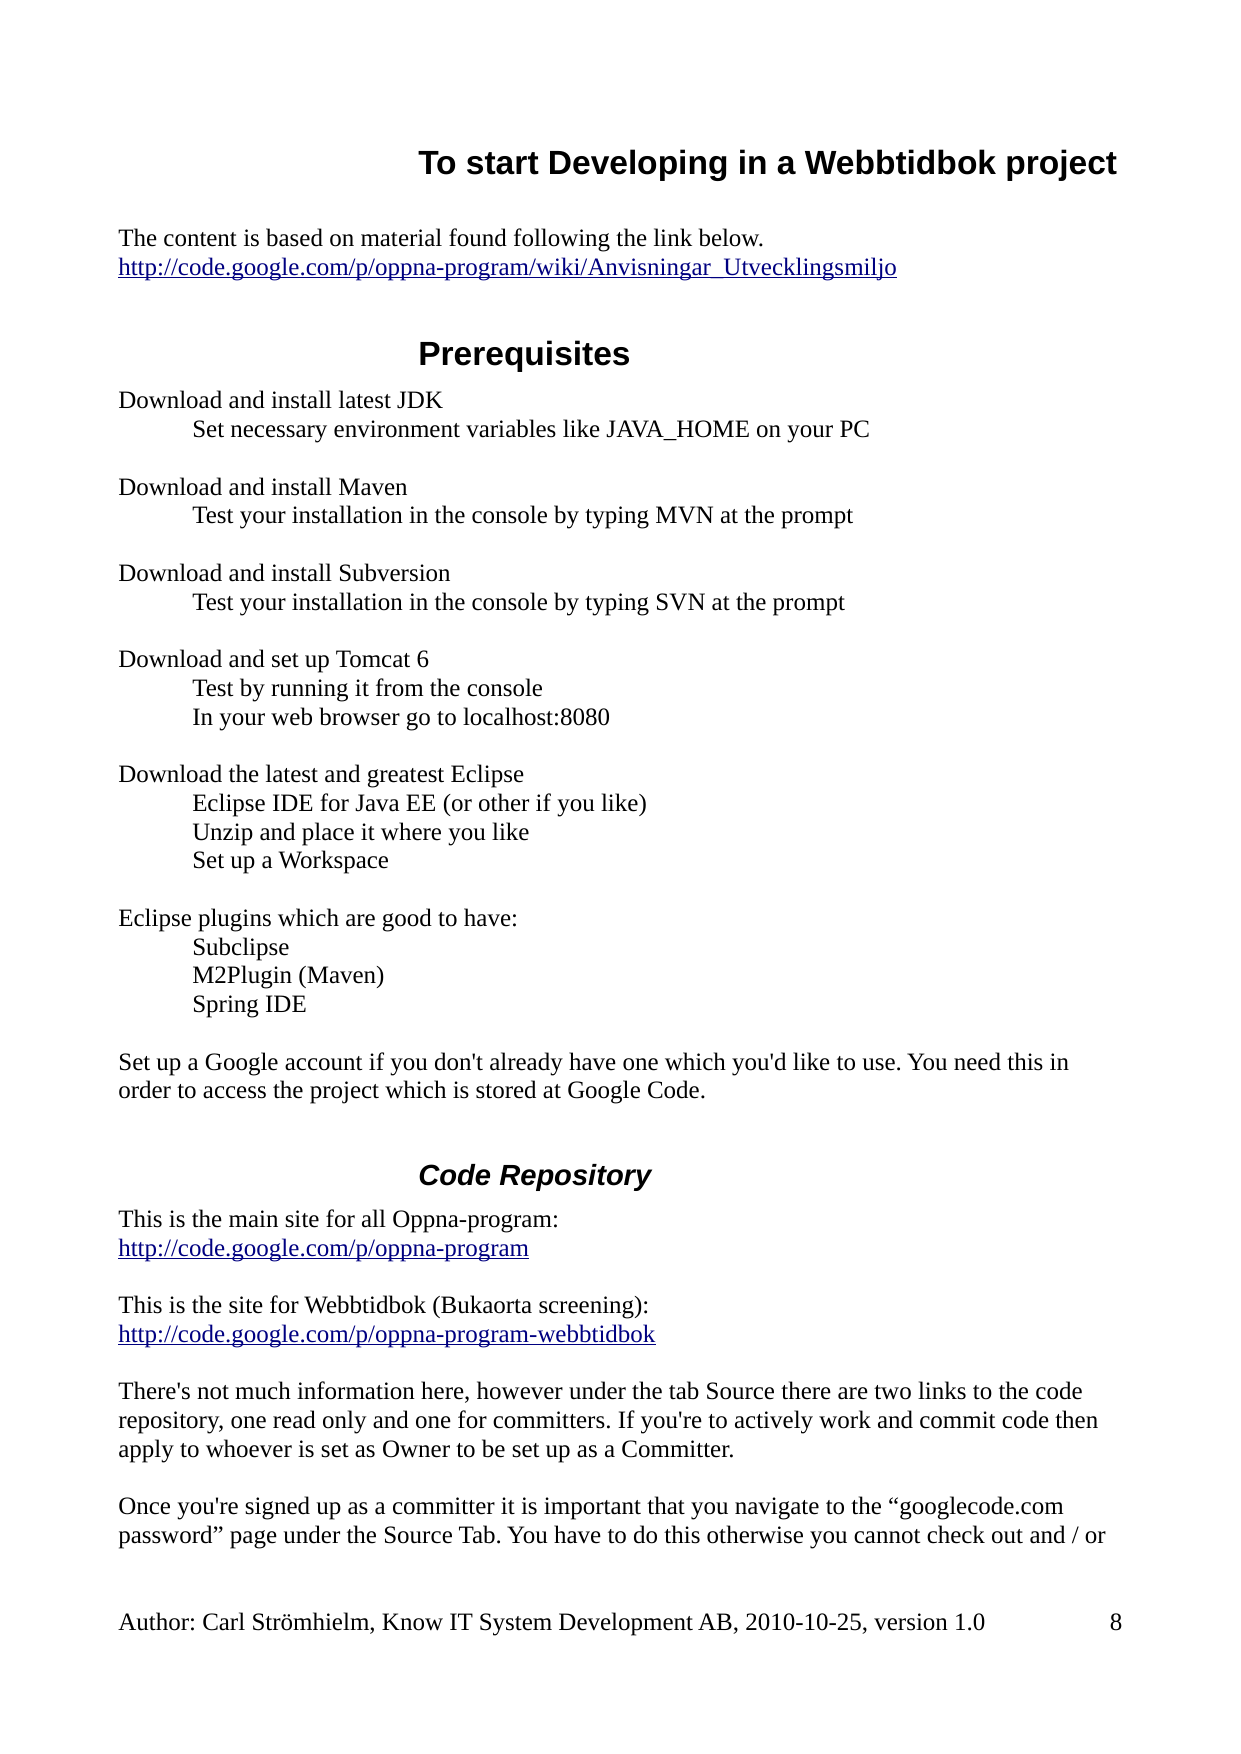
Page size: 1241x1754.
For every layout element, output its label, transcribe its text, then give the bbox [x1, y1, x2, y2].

text This is the main site for all Oppna-program: [118, 1204, 1122, 1233]
text Subclipse [118, 932, 1122, 960]
text M2Plugin (Maven) [118, 960, 1122, 989]
text Test by running it from the console [118, 673, 1122, 702]
subtitle Prerequisites [418, 334, 1122, 373]
text There's not much information here, however under the tab Source there are two links to the code repository, one read only and one for committers. If you're to actively work and commit code then apply to whoever is set as Owner to be set up as a Committer. [118, 1376, 1122, 1463]
text Set up a Google account if you don't already have one which you'd like to use. You need this in order to access the project which is stored at Google Code. [118, 1047, 1122, 1104]
text Eclipse IDE for Java EE (or other if you like) [118, 788, 1122, 817]
text http://code.google.com/p/oppna-program [118, 1233, 1122, 1261]
text http://code.google.com/p/oppna-program-webbtidbok [118, 1319, 1122, 1348]
text In your web browser go to localhost:8080 [118, 702, 1122, 730]
text Test your installation in the console by typing SVN at the prompt [118, 587, 1122, 615]
text The content is based on material found following the link below. [118, 223, 1122, 252]
text Download and install Subversion [118, 558, 1122, 587]
text This is the site for Webbtidbok (Bukaorta screening): [118, 1290, 1122, 1319]
text Set up a Workspace [118, 845, 1122, 874]
text Download and set up Tomcat 6 [118, 644, 1122, 673]
text Spring IDE [118, 989, 1122, 1018]
text Once you're signed up as a committer it is important that you navigate to the “googlecode.com password” page under the Source Tab. You have to do this otherwise you cannot check out and / or [118, 1491, 1122, 1549]
text http://code.google.com/p/oppna-program/wiki/Anvisningar_Utvecklingsmiljo [118, 252, 1122, 281]
text Unzip and place it where you like [118, 817, 1122, 845]
text Download and install Maven [118, 472, 1122, 500]
text Set necessary environment variables like JAVA_HOME on your PC [118, 414, 1122, 443]
text Eclipse plugins which are good to have: [118, 903, 1122, 932]
text Download and install latest JDK [118, 385, 1122, 414]
text Download the latest and greatest Eclipse [118, 759, 1122, 788]
subtitle Code Repository [418, 1158, 1122, 1191]
subtitle To start Developing in a Webbtidbok project [418, 143, 1122, 182]
text Test your installation in the console by typing MVN at the prompt [118, 500, 1122, 529]
